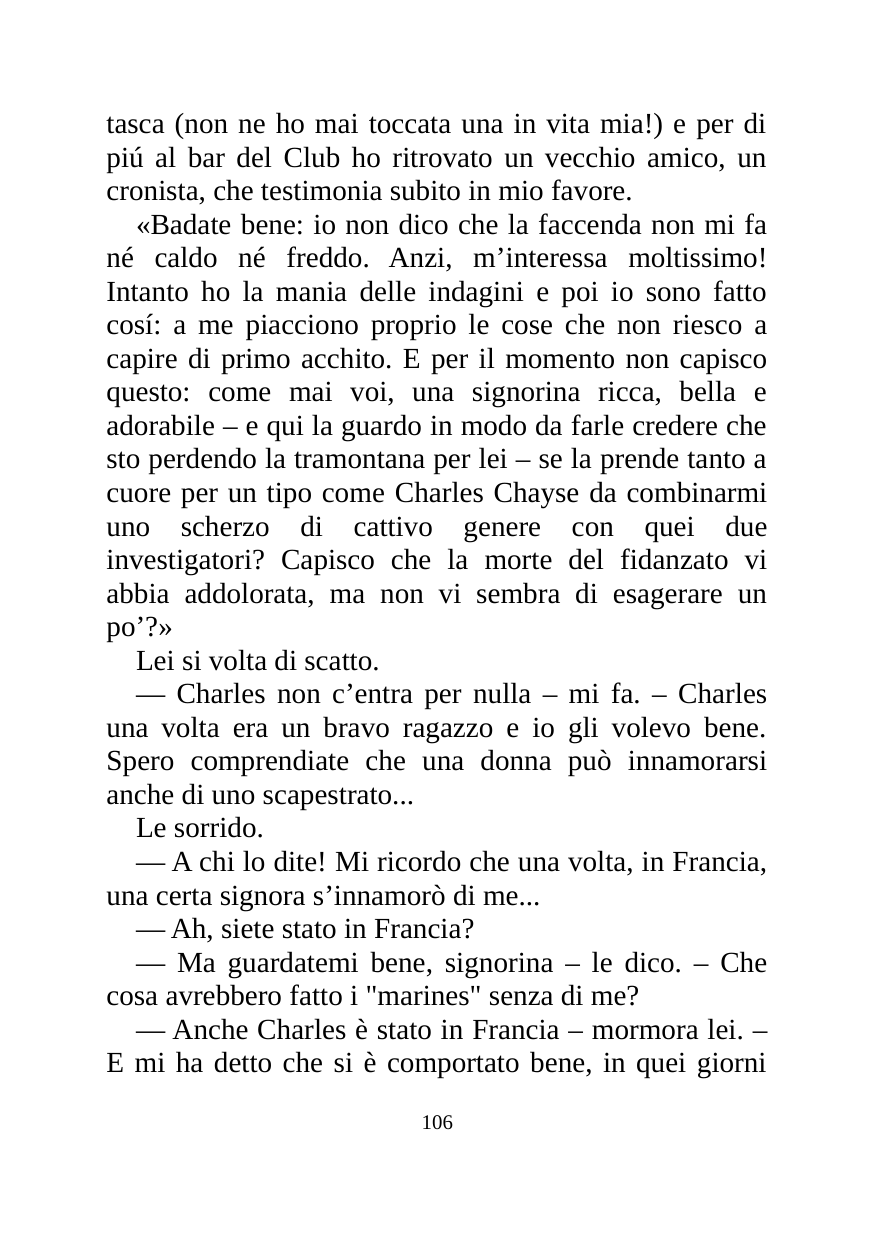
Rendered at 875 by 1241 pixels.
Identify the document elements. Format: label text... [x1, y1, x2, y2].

text Lei si volta di scatto. [106, 643, 768, 676]
text «Badate bene: io non dico che la faccenda non mi fa né caldo né freddo. Anzi, m’interessa moltissimo! Intanto ho la mania delle indagini e poi io sono fatto cosí: a me piacciono proprio le cose che non riesco a capire di primo acchito. E per il momento non capisco questo: come mai voi, una signorina ricca, bella e adorabile – e qui la guardo in modo da farle credere che sto perdendo la tramontana per lei – se la prende tanto a cuore per un tipo come Charles Chayse da combinarmi uno scherzo di cattivo genere con quei due investigatori? Capisco che la morte del fidanzato vi abbia addolorata, ma non vi sembra di esagerare un po’?» [106, 207, 768, 643]
text tasca (non ne ho mai toccata una in vita mia!) e per di piú al bar del Club ho ritrovato un vecchio amico, un cronista, che testimonia subito in mio favore. [106, 106, 768, 207]
text — Charles non c’entra per nulla – mi fa. – Charles una volta era un bravo ragazzo e io gli volevo bene. Spero comprendiate che una donna può innamorarsi anche di uno scapestrato... [106, 676, 768, 811]
text Le sorrido. [106, 811, 768, 844]
text — Ah, siete stato in Francia? [106, 911, 768, 945]
text — Ma guardatemi bene, signorina – le dico. – Che cosa avrebbero fatto i "marines" senza di me? [106, 945, 768, 1012]
text — Anche Charles è stato in Francia – mormora lei. – E mi ha detto che si è comportato bene, in quei giorni [106, 1012, 768, 1079]
text — A chi lo dite! Mi ricordo che una volta, in Francia, una certa signora s’innamorò di me... [106, 844, 768, 911]
